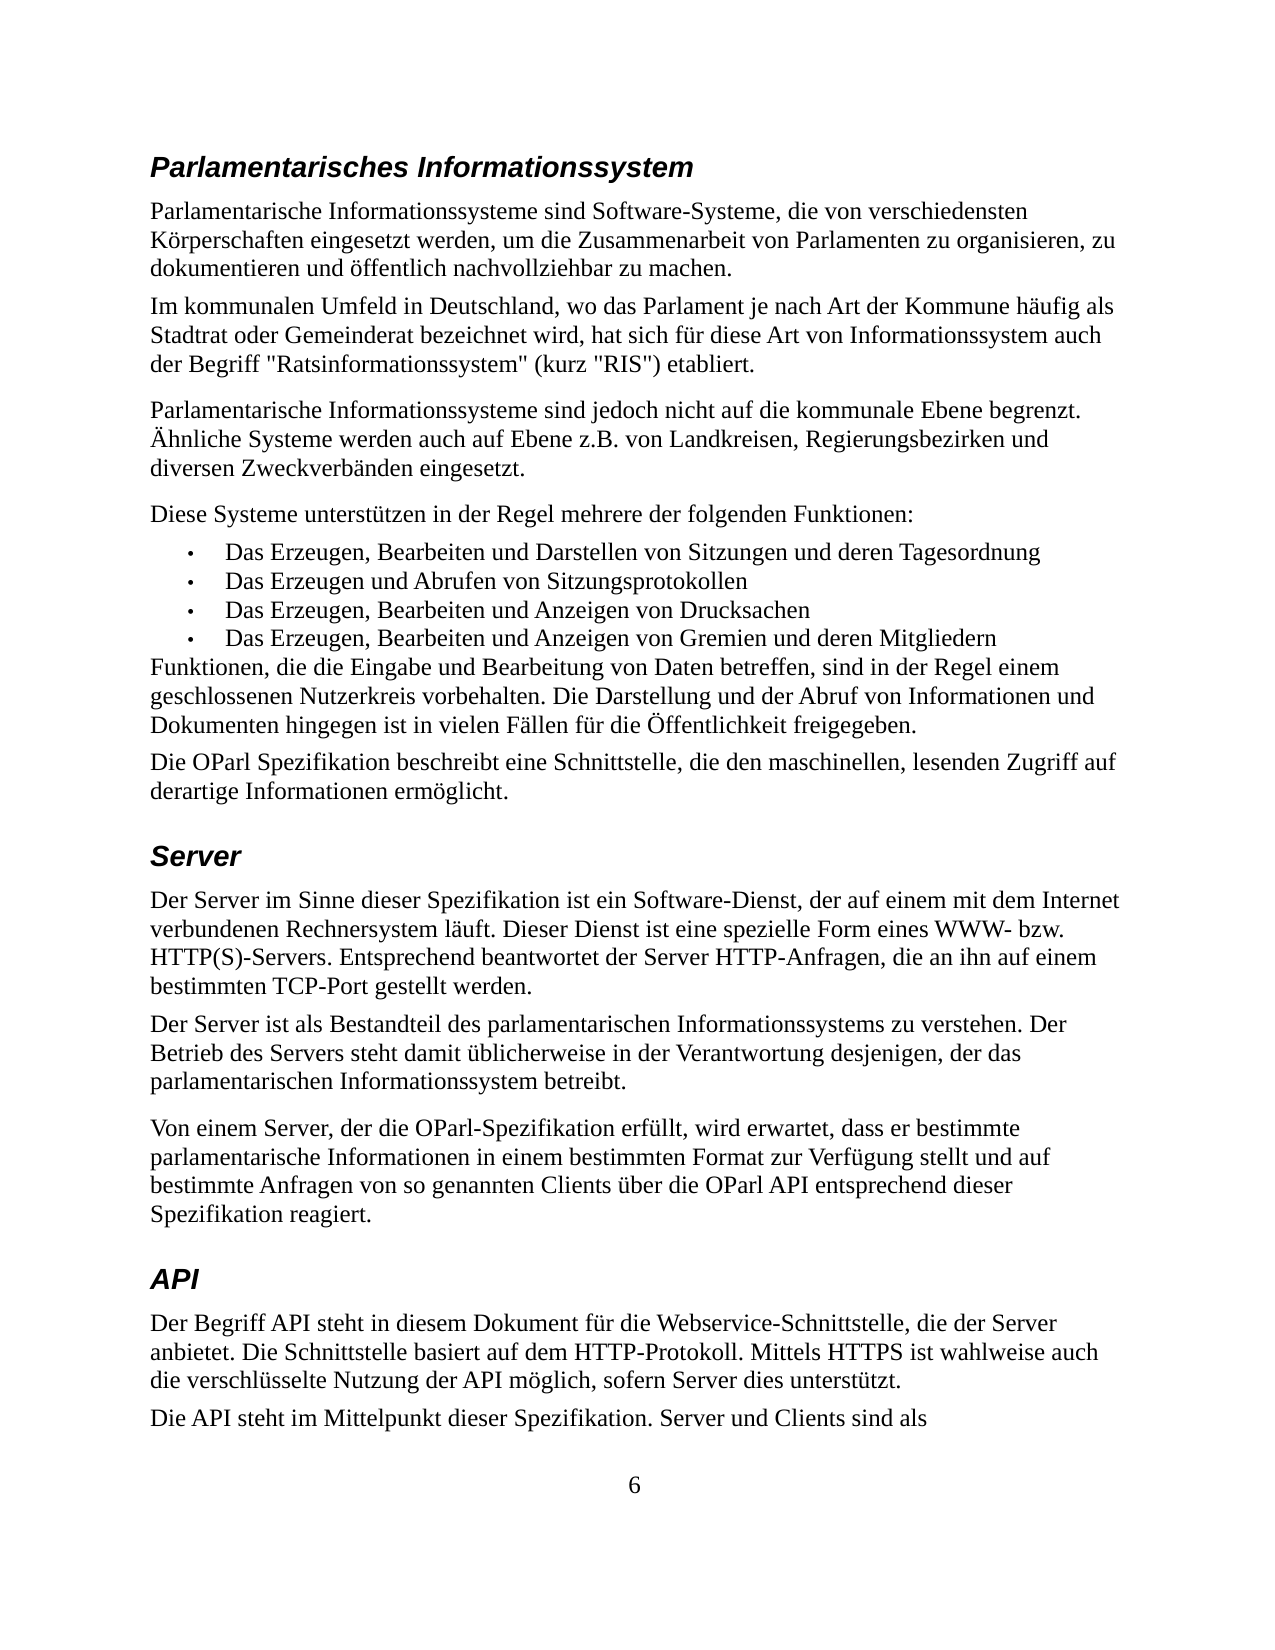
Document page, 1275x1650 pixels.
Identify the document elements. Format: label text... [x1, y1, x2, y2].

list Das Erzeugen, Bearbeiten und Anzeigen von Drucksachen [187, 595, 1125, 623]
text Der Server ist als Bestandteil des parlamentarischen Informationssystems zu verstehen. Der Betrieb des Servers steht damit üblicherweise in der Verantwortung desjenigen, der das parlamentarischen Informationssystem betreibt. [150, 1009, 1125, 1095]
subtitle Parlamentarisches Informationssystem [150, 150, 1125, 183]
text Der Server im Sinne dieser Spezifikation ist ein Software-Dienst, der auf einem mit dem Internet verbundenen Rechnersystem läuft. Dieser Dienst ist eine spezielle Form eines WWW- bzw. HTTP(S)-Servers. Entsprechend beantwortet der Server HTTP-Anfragen, die an ihn auf einem bestimmten TCP-Port gestellt werden. [150, 885, 1125, 1000]
list Das Erzeugen und Abrufen von Sitzungsprotokollen [187, 566, 1125, 595]
text Funktionen, die die Eingabe und Bearbeitung von Daten betreffen, sind in der Regel einem geschlossenen Nutzerkreis vorbehalten. Die Darstellung und der Abruf von Informationen und Dokumenten hingegen ist in vielen Fällen für die Öffentlichkeit freigegeben. [150, 652, 1125, 738]
text Der Begriff API steht in diesem Dokument für die Webservice-Schnittstelle, die der Server anbietet. Die Schnittstelle basiert auf dem HTTP-Protokoll. Mittels HTTPS ist wahlweise auch die verschlüsselte Nutzung der API möglich, sofern Server dies unterstützt. [150, 1308, 1125, 1394]
list Das Erzeugen, Bearbeiten und Anzeigen von Gremien und deren Mitgliedern [187, 623, 1125, 652]
text Parlamentarische Informationssysteme sind Software-Systeme, die von verschiedensten Körperschaften eingesetzt werden, um die Zusammenarbeit von Parlamenten zu organisieren, zu dokumentieren und öffentlich nachvollziehbar zu machen. [150, 196, 1125, 282]
text Die OParl Spezifikation beschreibt eine Schnittstelle, die den maschinellen, lesenden Zugriff auf derartige Informationen ermöglicht. [150, 747, 1125, 805]
subtitle Server [150, 839, 1125, 872]
subtitle API [150, 1262, 1125, 1296]
text Von einem Server, der die OParl-Spezifikation erfüllt, wird erwartet, dass er bestimmte parlamentarische Informationen in einem bestimmten Format zur Verfügung stellt und auf bestimmte Anfragen von so genannten Clients über die OParl API entsprechend dieser Spezifikation reagiert. [150, 1113, 1125, 1228]
text Im kommunalen Umfeld in Deutschland, wo das Parlament je nach Art der Kommune häufig als Stadtrat oder Gemeinderat bezeichnet wird, hat sich für diese Art von Informationssystem auch der Begriff "Ratsinformationssystem" (kurz "RIS") etabliert. [150, 291, 1125, 377]
text Parlamentarische Informationssysteme sind jedoch nicht auf die kommunale Ebene begrenzt. Ähnliche Systeme werden auch auf Ebene z.B. von Landkreisen, Regierungsbezirken und diversen Zweckverbänden eingesetzt. [150, 395, 1125, 482]
text Die API steht im Mittelpunkt dieser Spezifikation. Server und Clients sind als [150, 1403, 1125, 1432]
list Das Erzeugen, Bearbeiten und Darstellen von Sitzungen und deren Tagesordnung [187, 537, 1125, 566]
text Diese Systeme unterstützen in der Regel mehrere der folgenden Funktionen: [150, 499, 1125, 528]
